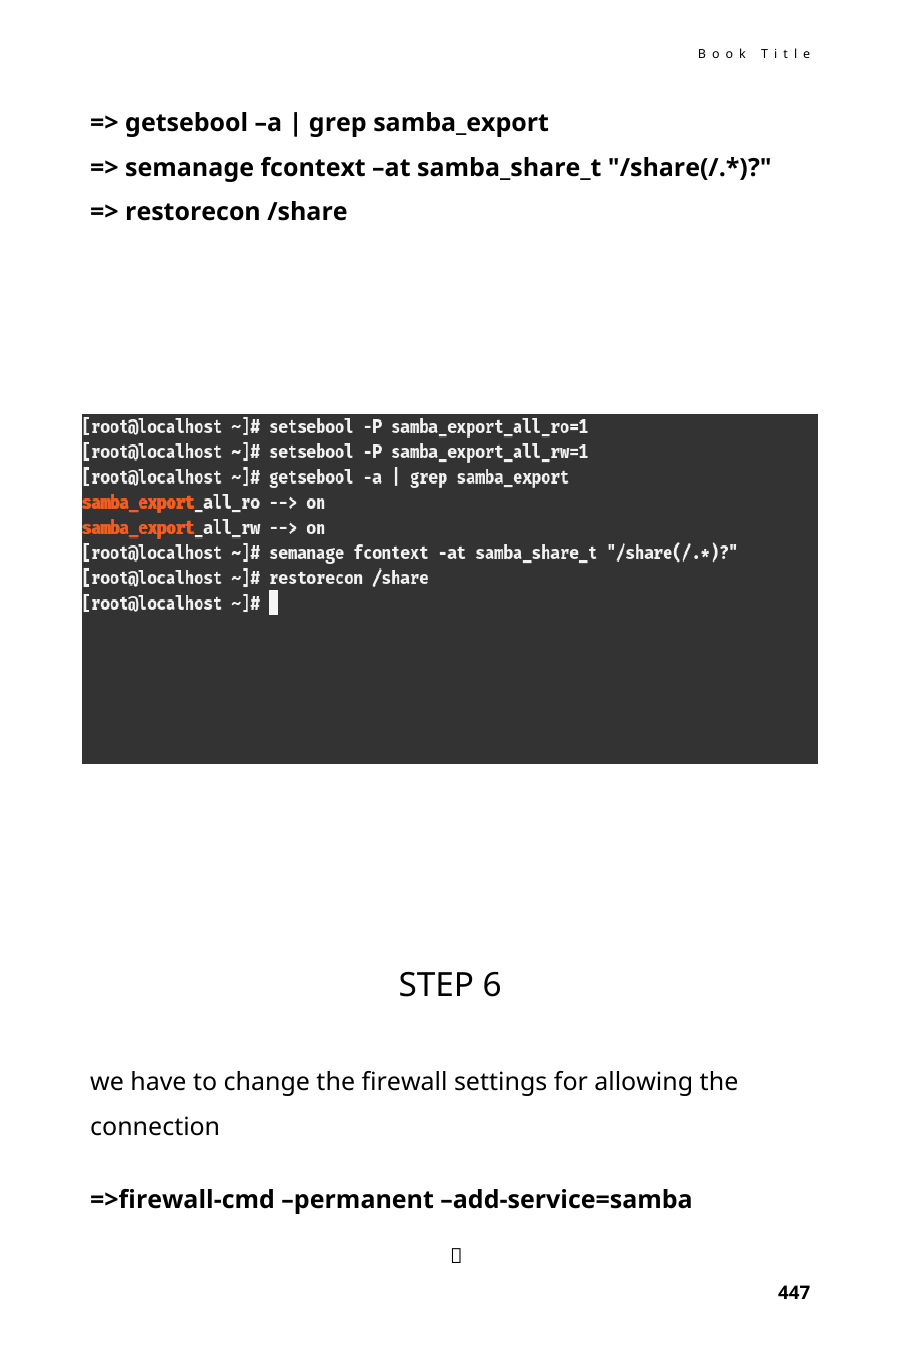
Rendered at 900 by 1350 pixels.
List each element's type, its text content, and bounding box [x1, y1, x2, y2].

text => semanage fcontext –at samba_share_t "/share(/.*)?" [90, 149, 810, 183]
text STEP 6 [90, 961, 810, 1006]
picture [82, 414, 818, 764]
text => getsebool –a | grep samba_export [90, 105, 810, 139]
text =>firewall-cmd –permanent –add-service=samba [90, 1182, 810, 1216]
text we have to change the firewall settings for allowing the connection [90, 1064, 810, 1142]
text => restorecon /share [90, 193, 810, 228]
